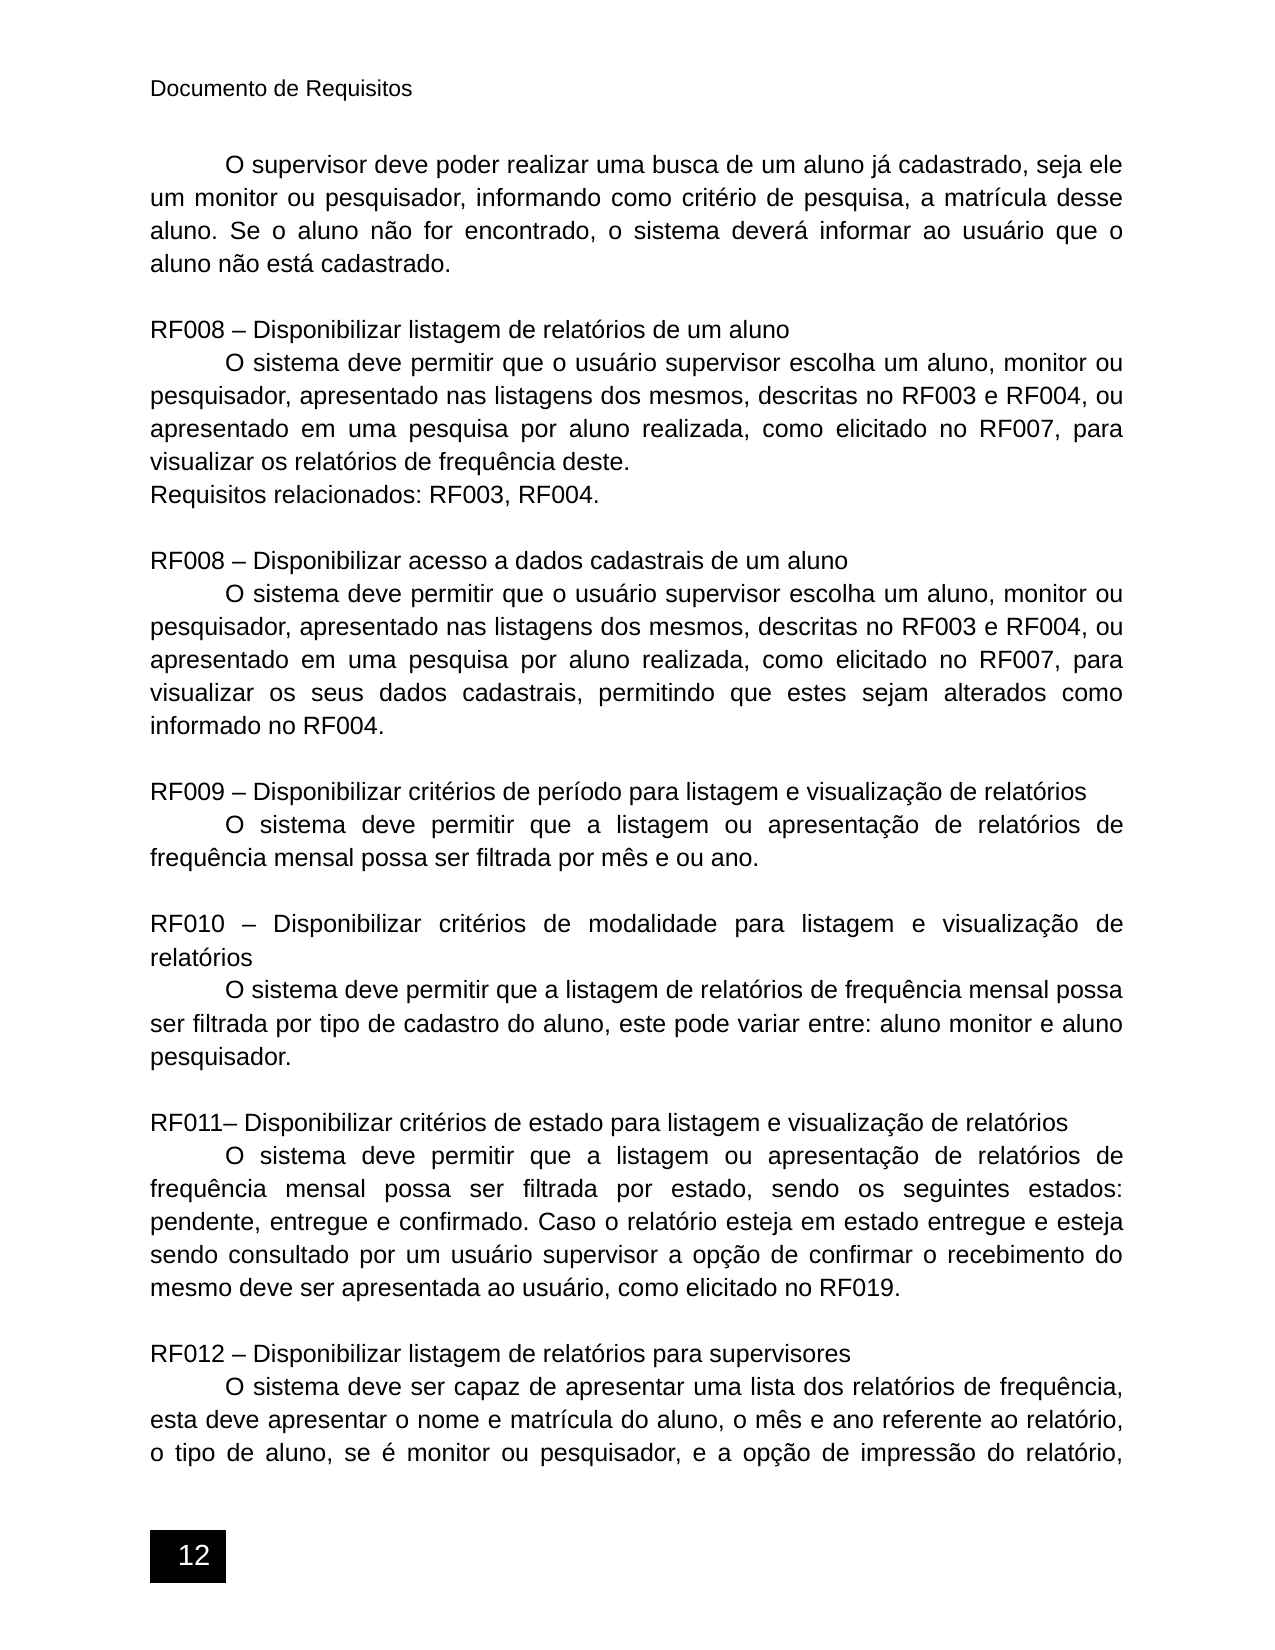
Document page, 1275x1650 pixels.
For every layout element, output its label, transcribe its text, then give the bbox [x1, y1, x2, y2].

text RF008 – Disponibilizar listagem de relatórios de um aluno [150, 315, 1125, 344]
text O supervisor deve poder realizar uma busca de um aluno já cadastrado, seja ele um monitor ou pesquisador, informando como critério de pesquisa, a matrícula desse aluno. Se o aluno não for encontrado, o sistema deverá informar ao usuário que o aluno não está cadastrado. [150, 150, 1125, 278]
text RF008 – Disponibilizar acesso a dados cadastrais de um aluno [150, 546, 1125, 575]
text O sistema deve permitir que o usuário supervisor escolha um aluno, monitor ou pesquisador, apresentado nas listagens dos mesmos, descritas no RF003 e RF004, ou apresentado em uma pesquisa por aluno realizada, como elicitado no RF007, para visualizar os relatórios de frequência deste. [150, 348, 1125, 476]
text O sistema deve permitir que a listagem ou apresentação de relatórios de frequência mensal possa ser filtrada por mês e ou ano. [150, 810, 1125, 872]
text RF010 – Disponibilizar critérios de modalidade para listagem e visualização de relatórios [150, 909, 1125, 971]
text O sistema deve permitir que a listagem de relatórios de frequência mensal possa ser filtrada por tipo de cadastro do aluno, este pode variar entre: aluno monitor e aluno pesquisador. [150, 976, 1125, 1070]
text O sistema deve permitir que a listagem ou apresentação de relatórios de frequência mensal possa ser filtrada por estado, sendo os seguintes estados: pendente, entregue e confirmado. Caso o relatório esteja em estado entregue e esteja sendo consultado por um usuário supervisor a opção de confirmar o recebimento do mesmo deve ser apresentada ao usuário, como elicitado no RF019. [150, 1141, 1125, 1301]
text Requisitos relacionados: RF003, RF004. [150, 480, 1125, 509]
text RF011– Disponibilizar critérios de estado para listagem e visualização de relatórios [150, 1108, 1125, 1136]
text O sistema deve ser capaz de apresentar uma lista dos relatórios de frequência, esta deve apresentar o nome e matrícula do aluno, o mês e ano referente ao relatório, o tipo de aluno, se é monitor ou pesquisador, e a opção de impressão do relatório, [150, 1372, 1125, 1467]
text O sistema deve permitir que o usuário supervisor escolha um aluno, monitor ou pesquisador, apresentado nas listagens dos mesmos, descritas no RF003 e RF004, ou apresentado em uma pesquisa por aluno realizada, como elicitado no RF007, para visualizar os seus dados cadastrais, permitindo que estes sejam alterados como informado no RF004. [150, 579, 1125, 740]
text RF012 – Disponibilizar listagem de relatórios para supervisores [150, 1339, 1125, 1367]
text RF009 – Disponibilizar critérios de período para listagem e visualização de relatórios [150, 777, 1125, 806]
